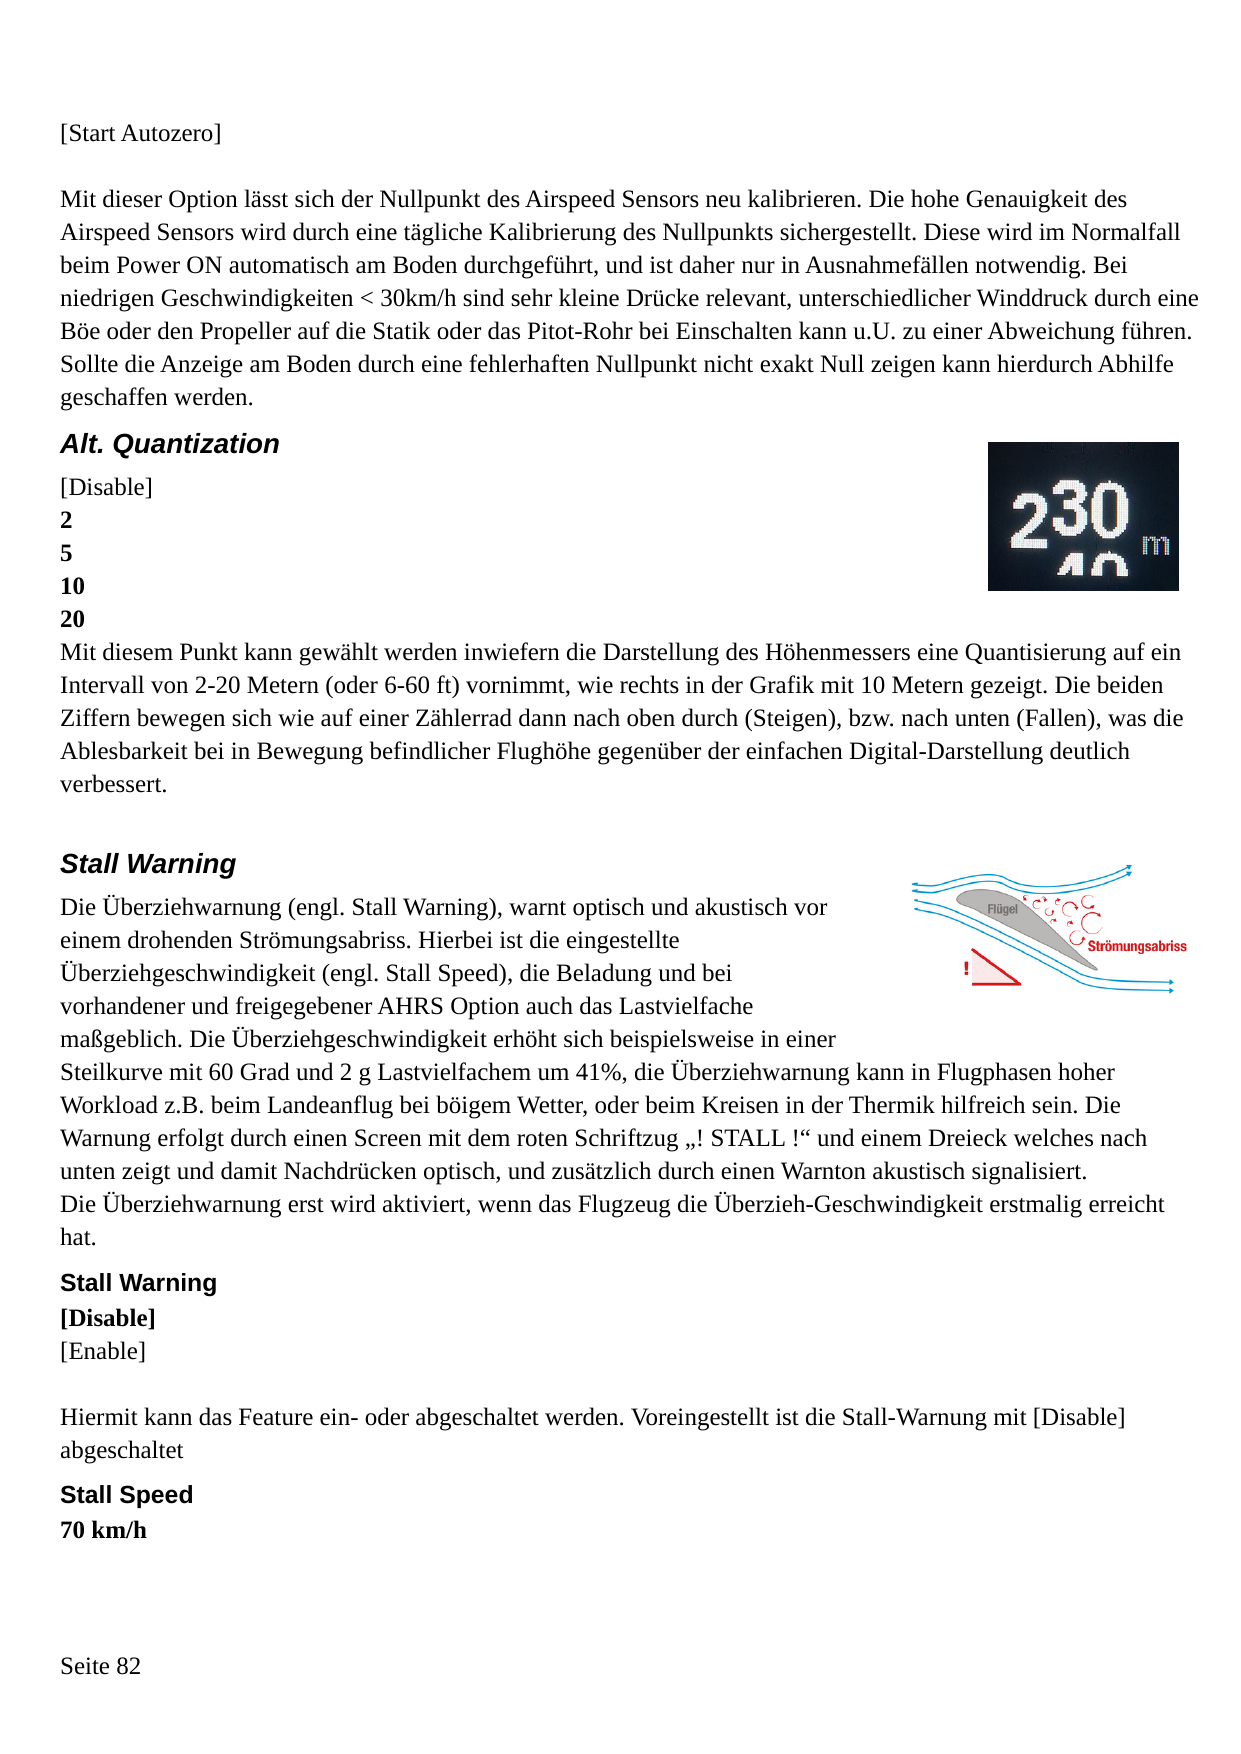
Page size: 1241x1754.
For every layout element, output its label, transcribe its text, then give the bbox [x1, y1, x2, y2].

text [Disable] [60, 1303, 1207, 1332]
subtitle Alt. Quantization [60, 428, 1207, 460]
text 70 km/h [60, 1515, 1207, 1544]
text Die Überziehwarnung (engl. Stall Warning), warnt optisch und akustisch vor einem drohenden Strömungsabriss. Hierbei ist die eingestellte Überziehgeschwindigkeit (engl. Stall Speed), die Beladung und bei vorhandener und freigegebener AHRS Option auch das Lastvielfache maßgeblich. Die Überziehgeschwindigkeit erhöht sich beispielsweise in einer Steilkurve mit 60 Grad und 2 g Lastvielfachem um 41%, die Überziehwarnung kann in Flugphasen hoher Workload z.B. beim Landeanflug bei böigem Wetter, oder beim Kreisen in der Thermik hilfreich sein. Die Warnung erfolgt durch einen Screen mit dem roten Schriftzug „! STALL !“ und einem Dreieck welches nach unten zeigt und damit Nachdrücken optisch, und zusätzlich durch einen Warnton akustisch signalisiert. [60, 892, 1207, 1185]
text [1179, 472, 1207, 501]
text Hiermit kann das Feature ein- oder abgeschaltet werden. Voreingestellt ist die Stall-Warnung mit [Disable] abgeschaltet [60, 1402, 1207, 1464]
text Mit diesem Punkt kann gewählt werden inwiefern die Darstellung des Höhenmessers eine Quantisierung auf ein Intervall von 2-20 Metern (oder 6-60 ft) vornimmt, wie rechts in der Grafik mit 10 Metern gezeigt. Die beiden Ziffern bewegen sich wie auf einer Zählerrad dann nach oben durch (Steigen), bzw. nach unten (Fallen), was die Ablesbarkeit bei in Bewegung befindlicher Flughöhe gegenüber der einfachen Digital-Darstellung deutlich verbessert. [60, 637, 1207, 798]
text [Disable] [60, 472, 988, 501]
text 2 [60, 505, 988, 534]
text [1179, 538, 1207, 567]
text 5 [60, 538, 988, 567]
text [Enable] [60, 1336, 1207, 1364]
text Mit dieser Option lässt sich der Nullpunkt des Airspeed Sensors neu kalibrieren. Die hohe Genauigkeit des Airspeed Sensors wird durch eine tägliche Kalibrierung des Nullpunkts sichergestellt. Diese wird im Normalfall beim Power ON automatisch am Boden durchgeführt, und ist daher nur in Ausnahmefällen notwendig. Bei niedrigen Geschwindigkeiten < 30km/h sind sehr kleine Drücke relevant, unterschiedlicher Winddruck durch eine Böe oder den Propeller auf die Statik oder das Pitot-Rohr bei Einschalten kann u.U. zu einer Abweichung führen. Sollte die Anzeige am Boden durch eine fehlerhaften Nullpunkt nicht exakt Null zeigen kann hierdurch Abhilfe geschaffen werden. [60, 184, 1207, 411]
text Die Überziehwarnung erst wird aktiviert, wenn das Flugzeug die Überzieh-Geschwindigkeit erstmalig erreicht hat. [60, 1189, 1207, 1251]
text 10 [60, 571, 1207, 600]
picture [988, 442, 1179, 591]
text [1179, 505, 1207, 534]
picture [902, 833, 1202, 1011]
subtitle Stall Speed [60, 1480, 1207, 1509]
text 20 [60, 604, 1207, 633]
text [Start Autozero] [60, 118, 1207, 147]
subtitle Stall Warning [60, 848, 902, 880]
subtitle Stall Warning [60, 1268, 1207, 1297]
